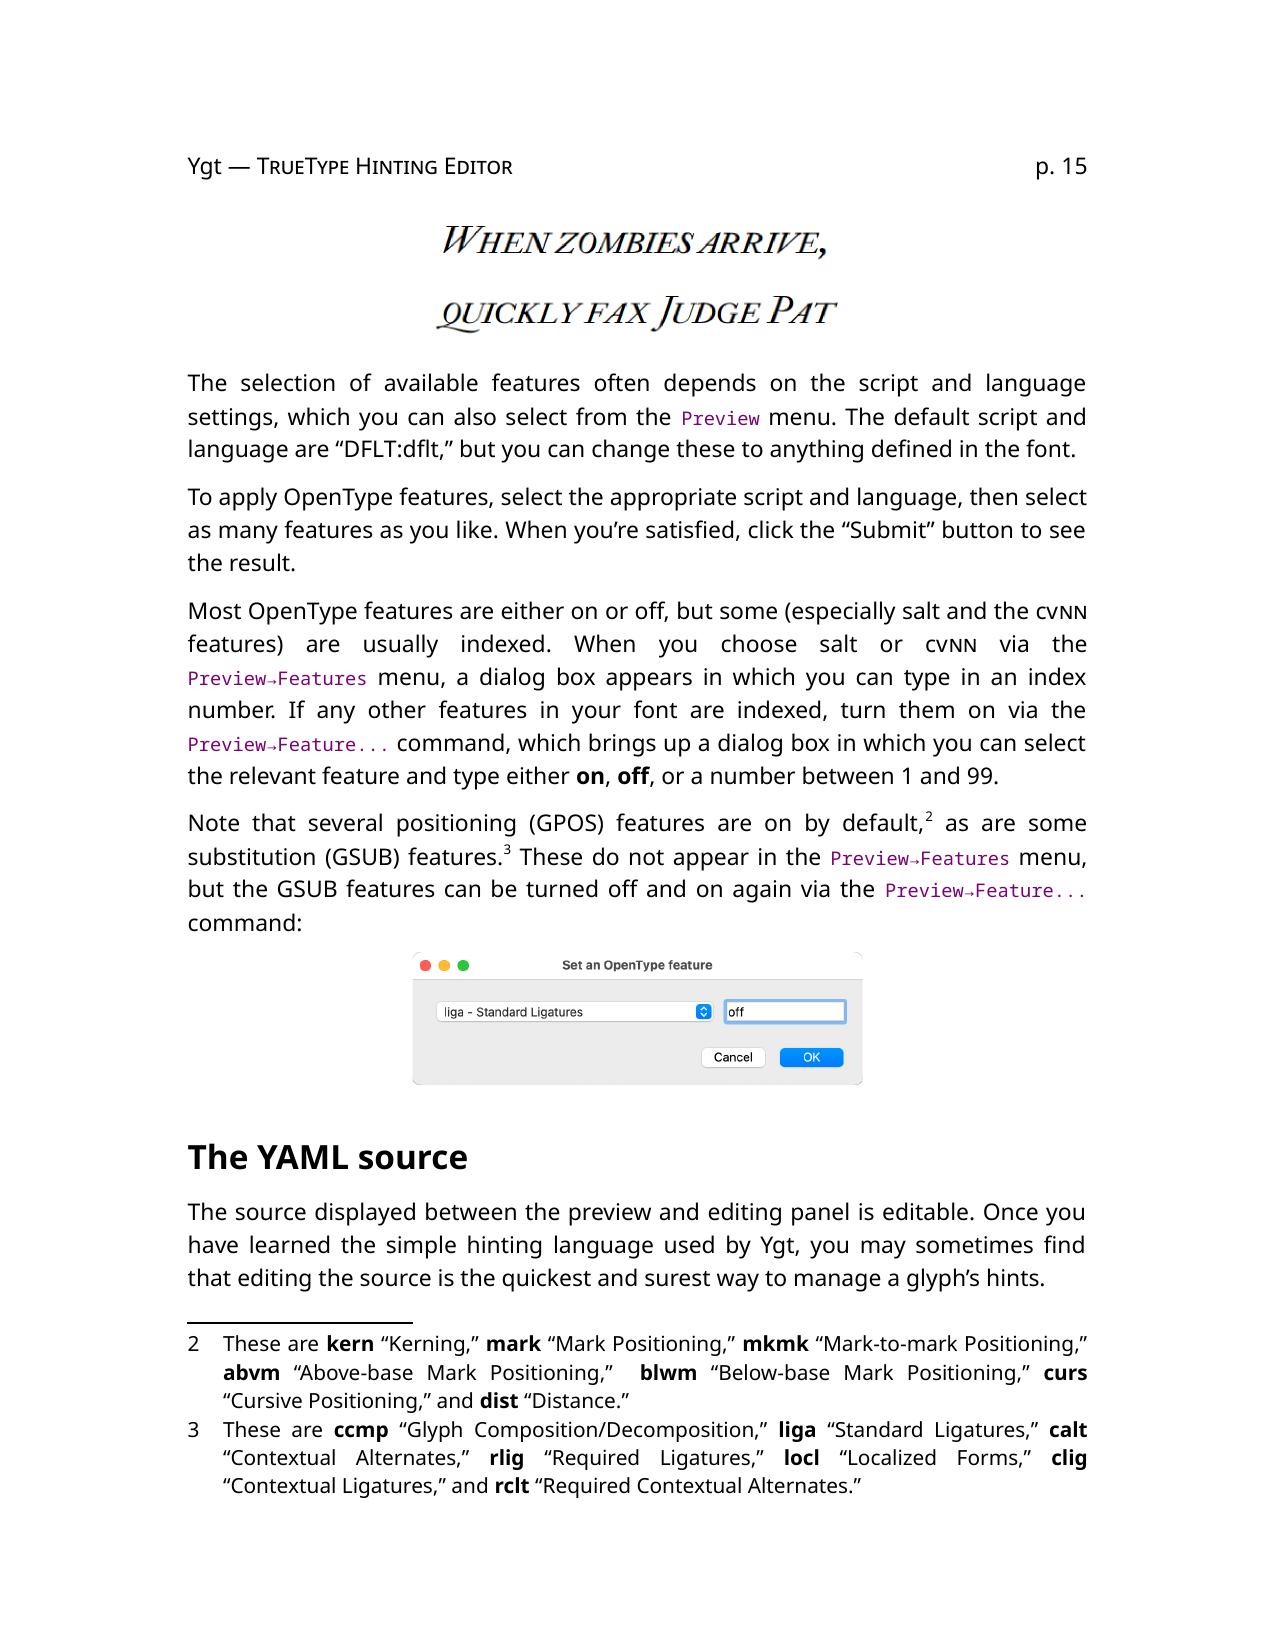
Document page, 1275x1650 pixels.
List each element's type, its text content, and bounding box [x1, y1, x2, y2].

text These are kern “Kerning,” mark “Mark Positioning,” mkmk “Mark-to-mark Positioning,” abvm “Above-base Mark Positioning,” blwm “Below-base Mark Positioning,” curs “Cursive Positioning,” and dist “Distance.” [187, 1329, 1087, 1415]
text The selection of available features often depends on the script and language settings, which you can also select from the Preview menu. The default script and language are “DFLT:dflt,” but you can change these to anything defined in the font. [187, 366, 1087, 464]
picture [427, 211, 848, 347]
text To apply OpenType features, select the appropriate script and language, then select as many features as you like. When you’re satisfied, click the “Submit” button to see the result. [187, 479, 1087, 578]
picture [412, 952, 863, 1085]
text Note that several positioning (GPOS) features are on by default, as are some substitution (GSUB) features. These do not appear in the Preview→Features menu, but the GSUB features can be turned off and on again via the Preview→Feature... command: [187, 806, 1087, 938]
text These are ccmp “Glyph Composition/Decomposition,” liga “Standard Ligatures,” calt “Contextual Alternates,” rlig “Required Ligatures,” locl “Localized Forms,” clig “Contextual Ligatures,” and rclt “Required Contextual Alternates.” [187, 1415, 1087, 1500]
subtitle The YAML source [187, 1133, 1087, 1179]
text Most OpenType features are either on or off, but some (especially salt and the cvnn features) are usually indexed. When you choose salt or cvnn via the Preview→Features menu, a dialog box appears in which you can type in an index number. If any other features in your font are indexed, turn them on via the Preview→Feature... command, which brings up a dialog box in which you can select the relevant feature and type either on, off, or a number between 1 and 99. [187, 593, 1087, 791]
text The source displayed between the preview and editing panel is editable. Once you have learned the simple hinting language used by Ygt, you may sometimes find that editing the source is the quickest and surest way to manage a glyph’s hints. [187, 1194, 1087, 1293]
